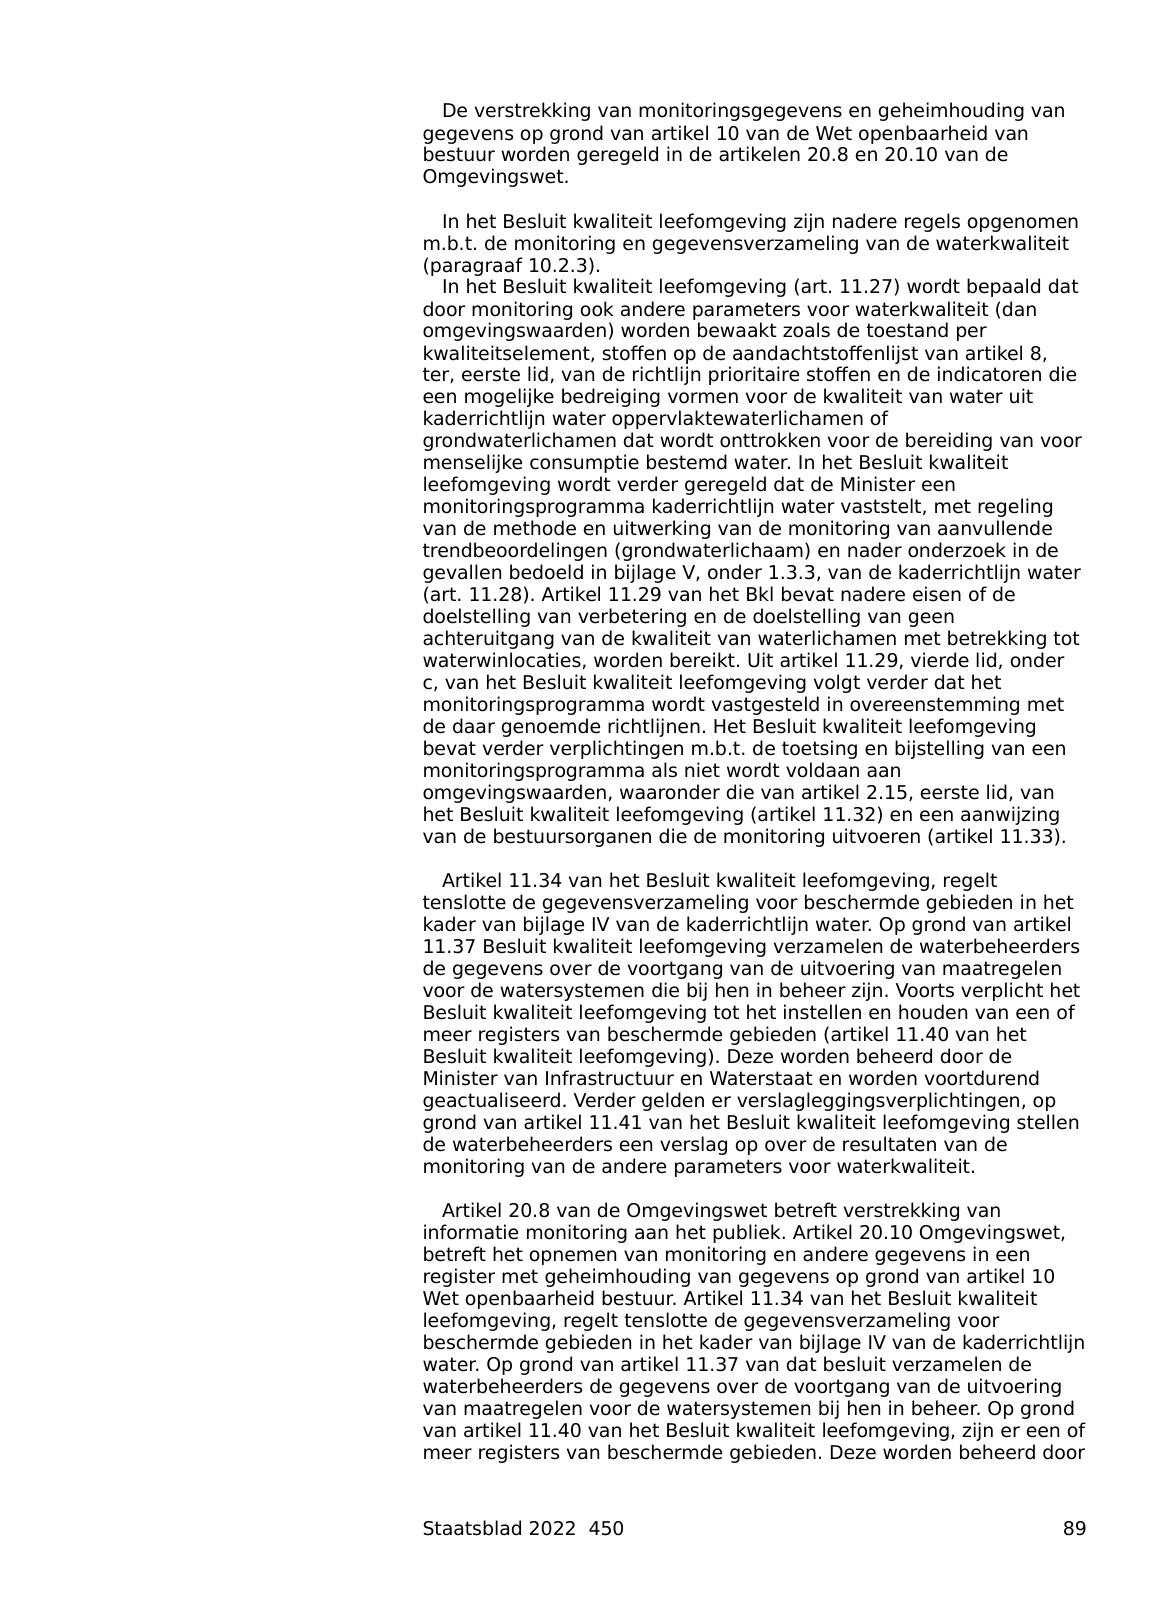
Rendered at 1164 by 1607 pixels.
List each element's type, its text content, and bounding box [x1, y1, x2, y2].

text De verstrekking van monitoringsgegevens en geheimhouding van gegevens op grond van artikel 10 van de Wet openbaarheid van bestuur worden geregeld in de artikelen 20.8 en 20.10 van de Omgevingswet. [422, 100, 1087, 188]
text Artikel 20.8 van de Omgevingswet betreft verstrekking van informatie monitoring aan het publiek. Artikel 20.10 Omgevingswet, betreft het opnemen van monitoring en andere gegevens in een register met geheimhouding van gegevens op grond van artikel 10 Wet openbaarheid bestuur. Artikel 11.34 van het Besluit kwaliteit leefomgeving, regelt tenslotte de gegevensverzameling voor beschermde gebieden in het kader van bijlage IV van de kaderrichtlijn water. Op grond van artikel 11.37 van dat besluit verzamelen de waterbeheerders de gegevens over de voortgang van de uitvoering van maatregelen voor de watersystemen bij hen in beheer. Op grond van artikel 11.40 van het Besluit kwaliteit leefomgeving, zijn er een of meer registers van beschermde gebieden. Deze worden beheerd door [422, 1200, 1087, 1464]
text Artikel 11.34 van het Besluit kwaliteit leefomgeving, regelt tenslotte de gegevensverzameling voor beschermde gebieden in het kader van bijlage IV van de kaderrichtlijn water. Op grond van artikel 11.37 Besluit kwaliteit leefomgeving verzamelen de waterbeheerders de gegevens over de voortgang van de uitvoering van maatregelen voor de watersystemen die bij hen in beheer zijn. Voorts verplicht het Besluit kwaliteit leefomgeving tot het instellen en houden van een of meer registers van beschermde gebieden (artikel 11.40 van het Besluit kwaliteit leefomgeving). Deze worden beheerd door de Minister van Infrastructuur en Waterstaat en worden voortdurend geactualiseerd. Verder gelden er verslagleggingsverplichtingen, op grond van artikel 11.41 van het Besluit kwaliteit leefomgeving stellen de waterbeheerders een verslag op over de resultaten van de monitoring van de andere parameters voor waterkwaliteit. [422, 870, 1087, 1178]
text In het Besluit kwaliteit leefomgeving (art. 11.27) wordt bepaald dat door monitoring ook andere parameters voor waterkwaliteit (dan omgevingswaarden) worden bewaakt zoals de toestand per kwaliteitselement, stoffen op de aandachtstoffenlijst van artikel 8, ter, eerste lid, van de richtlijn prioritaire stoffen en de indicatoren die een mogelijke bedreiging vormen voor de kwaliteit van water uit kaderrichtlijn water oppervlaktewaterlichamen of grondwaterlichamen dat wordt onttrokken voor de bereiding van voor menselijke consumptie bestemd water. In het Besluit kwaliteit leefomgeving wordt verder geregeld dat de Minister een monitoringsprogramma kaderrichtlijn water vaststelt, met regeling van de methode en uitwerking van de monitoring van aanvullende trendbeoordelingen (grondwaterlichaam) en nader onderzoek in de gevallen bedoeld in bijlage V, onder 1.3.3, van de kaderrichtlijn water (art. 11.28). Artikel 11.29 van het Bkl bevat nadere eisen of de doelstelling van verbetering en de doelstelling van geen achteruitgang van de kwaliteit van waterlichamen met betrekking tot waterwinlocaties, worden bereikt. Uit artikel 11.29, vierde lid, onder c, van het Besluit kwaliteit leefomgeving volgt verder dat het monitoringsprogramma wordt vastgesteld in overeenstemming met de daar genoemde richtlijnen. Het Besluit kwaliteit leefomgeving bevat verder verplichtingen m.b.t. de toetsing en bijstelling van een monitoringsprogramma als niet wordt voldaan aan omgevingswaarden, waaronder die van artikel 2.15, eerste lid, van het Besluit kwaliteit leefomgeving (artikel 11.32) en een aanwijzing van de bestuursorganen die de monitoring uitvoeren (artikel 11.33). [422, 276, 1087, 848]
text In het Besluit kwaliteit leefomgeving zijn nadere regels opgenomen m.b.t. de monitoring en gegevensverzameling van de waterkwaliteit (paragraaf 10.2.3). [422, 211, 1087, 276]
